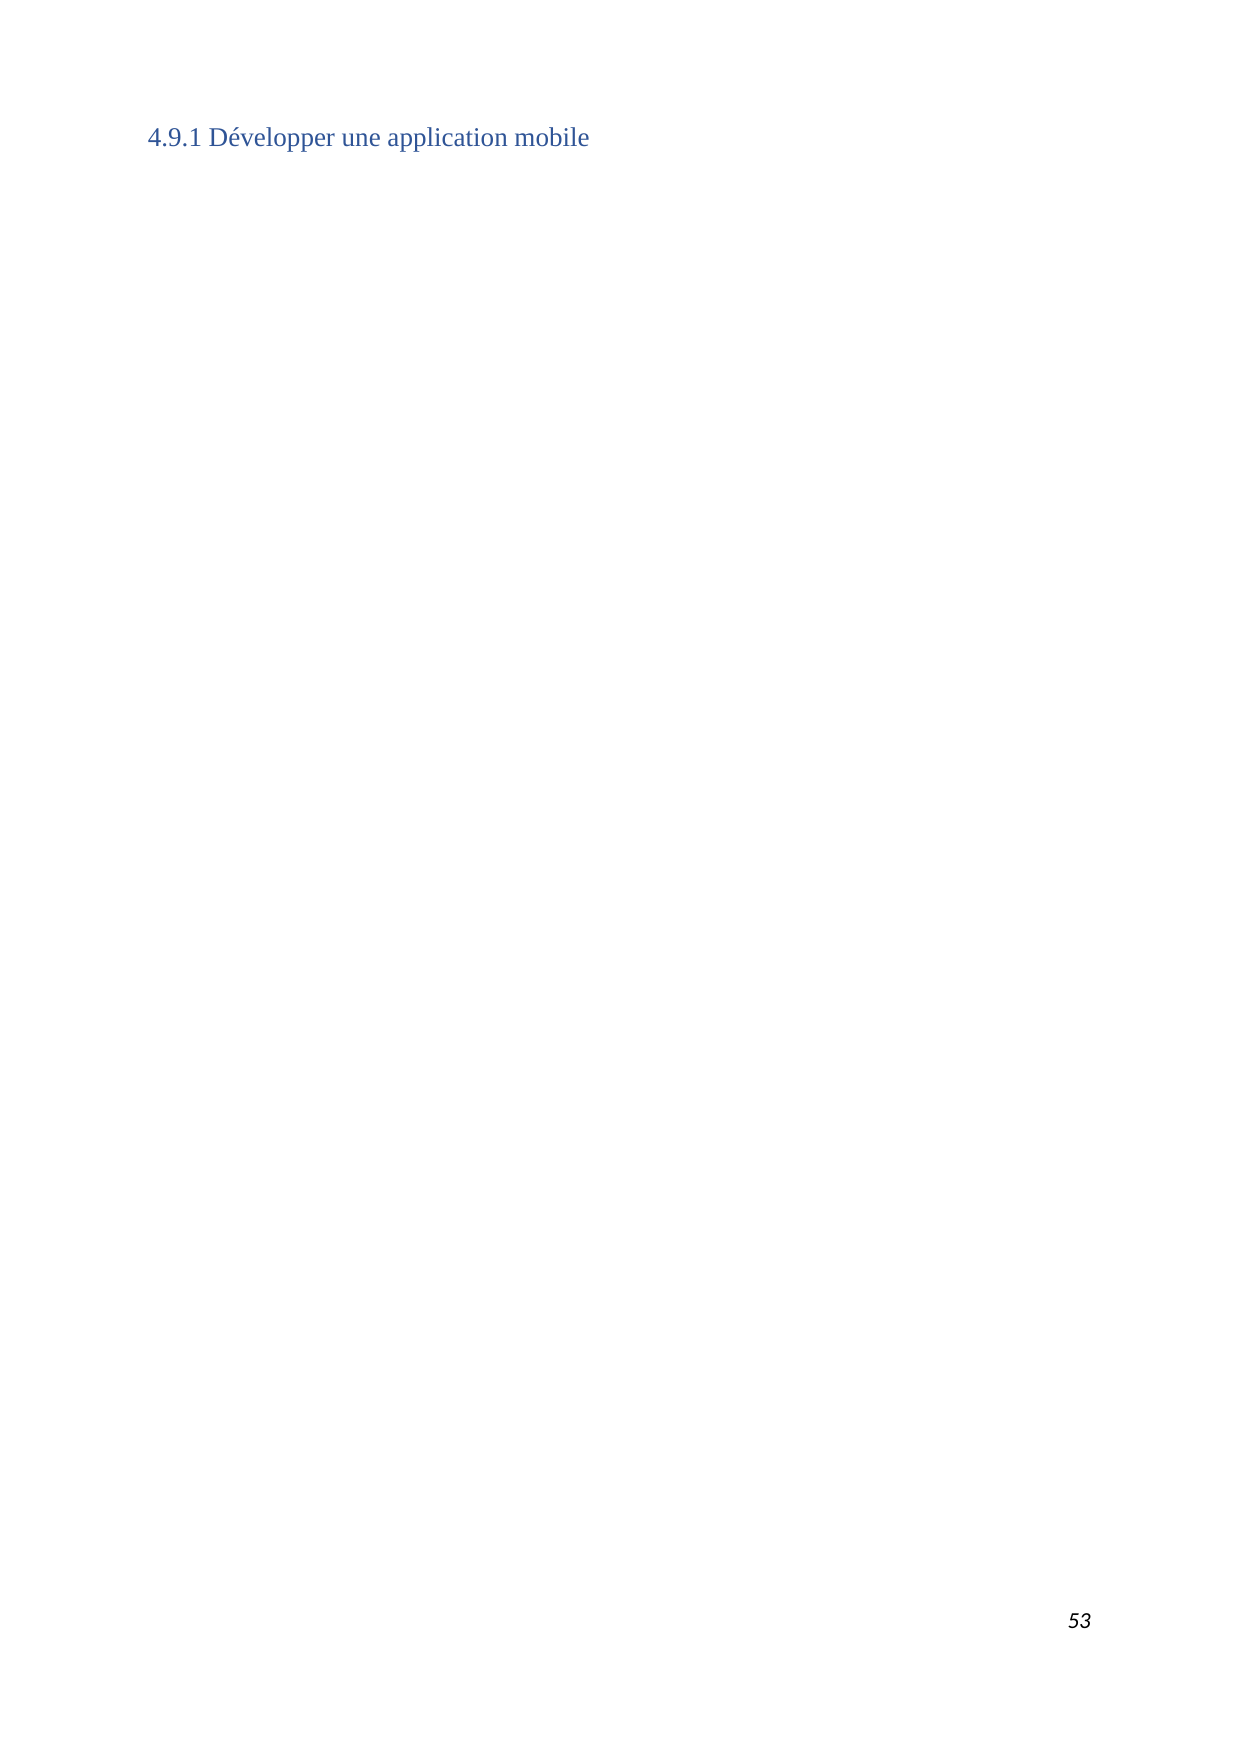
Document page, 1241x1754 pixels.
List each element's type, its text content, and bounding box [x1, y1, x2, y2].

subtitle 4.9.1 Développer une application mobile [148, 121, 1093, 152]
